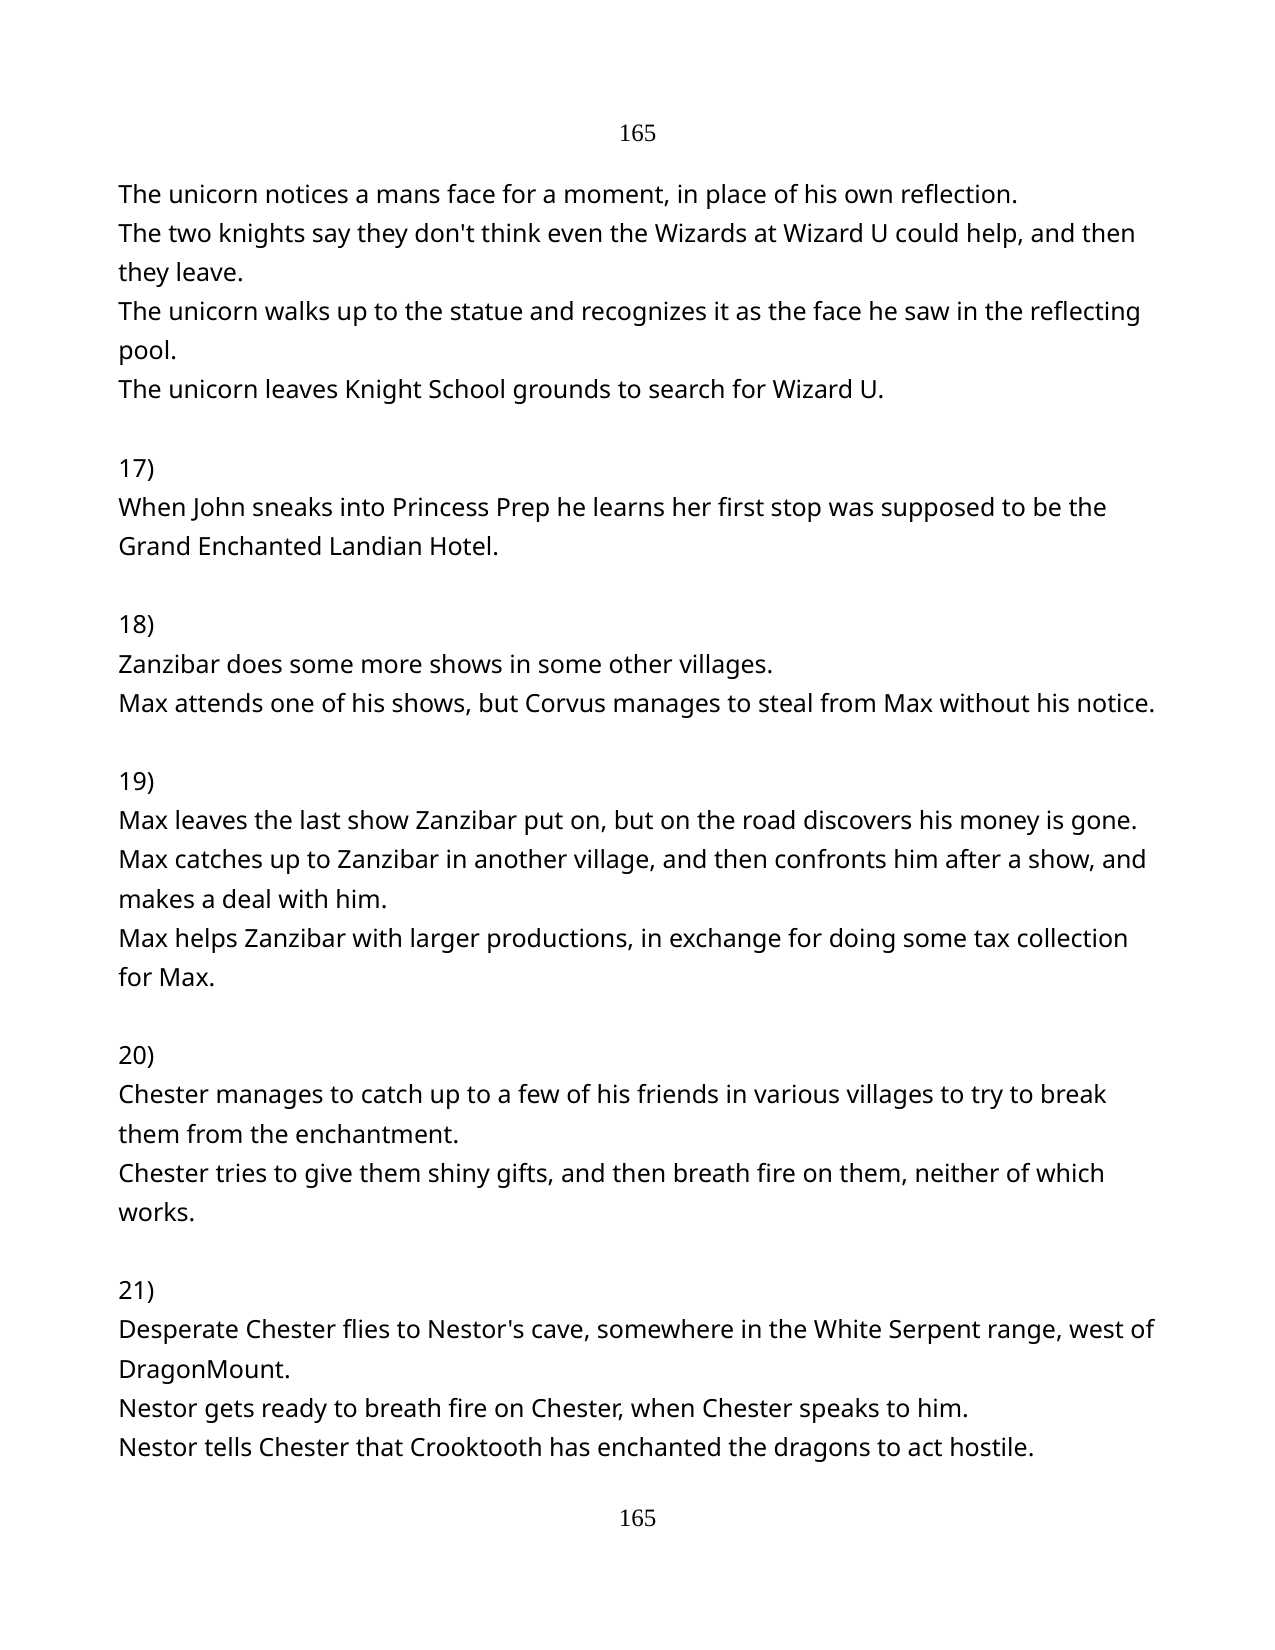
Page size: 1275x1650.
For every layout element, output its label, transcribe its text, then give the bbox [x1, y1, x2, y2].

text When John sneaks into Princess Prep he learns her first stop was supposed to be the Grand Enchanted Landian Hotel. [118, 490, 1157, 563]
text The unicorn walks up to the statue and recognizes it as the face he saw in the reflecting pool. [118, 294, 1157, 367]
text 19) [118, 764, 1157, 798]
text The unicorn notices a mans face for a moment, in place of his own reflection. [118, 176, 1157, 210]
text The two knights say they don't think even the Wizards at Wizard U could help, and then they leave. [118, 216, 1157, 289]
text The unicorn leaves Knight School grounds to search for Wizard U. [118, 372, 1157, 406]
text Chester manages to catch up to a few of his friends in various villages to try to break them from the enchantment. [118, 1077, 1157, 1150]
text Zanzibar does some more shows in some other villages. [118, 646, 1157, 680]
text Max attends one of his shows, but Corvus manages to steal from Max without his notice. [118, 686, 1157, 719]
text Max helps Zanzibar with larger productions, in exchange for doing some tax collection for Max. [118, 921, 1157, 994]
text Chester tries to give them shiny gifts, and then breath fire on them, neither of which works. [118, 1156, 1157, 1229]
text Nestor gets ready to breath fire on Chester, when Chester speaks to him. [118, 1391, 1157, 1424]
text Max catches up to Zanzibar in another village, and then confronts him after a show, and makes a deal with him. [118, 842, 1157, 915]
text 17) [118, 451, 1157, 484]
text Nestor tells Chester that Crooktooth has enchanted the dragons to act hostile. [118, 1430, 1157, 1464]
text Desperate Chester flies to Nestor's cave, somewhere in the White Serpent range, west of DragonMount. [118, 1312, 1157, 1385]
text Max leaves the last show Zanzibar put on, but on the road discovers his money is gone. [118, 803, 1157, 837]
text 21) [118, 1273, 1157, 1307]
text 18) [118, 607, 1157, 641]
text 20) [118, 1038, 1157, 1072]
